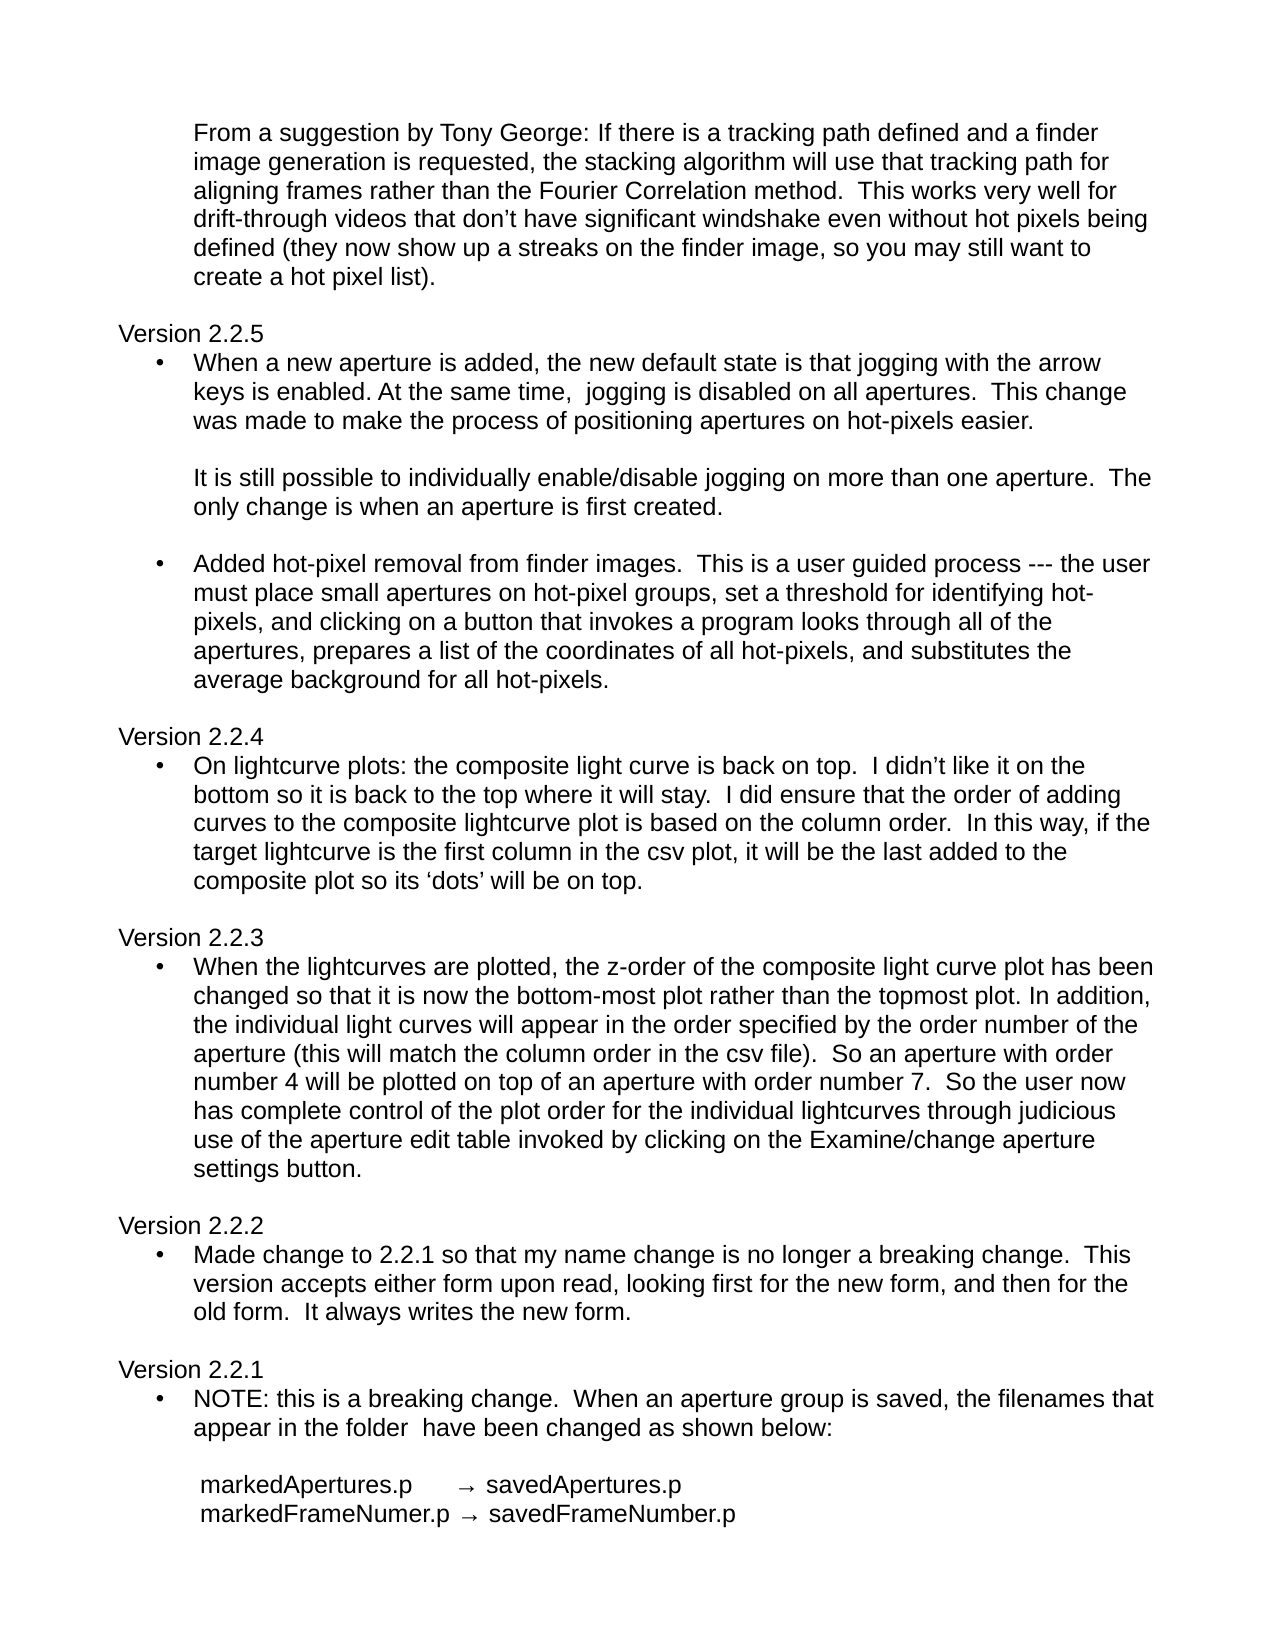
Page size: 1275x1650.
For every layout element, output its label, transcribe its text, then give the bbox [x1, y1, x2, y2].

text Version 2.2.2 [118, 1211, 1157, 1240]
list markedApertures.p → savedApertures.p markedFrameNumer.p → savedFrameNumber.p [156, 1441, 1157, 1527]
text Version 2.2.5 [118, 319, 1157, 348]
list On lightcurve plots: the composite light curve is back on top. I didn’t like it on the bottom so it is back to the top where it will stay. I did ensure that the order of adding curves to the composite lightcurve plot is based on the column order. In this way, if the target lightcurve is the first column in the csv plot, it will be the last added to the composite plot so its ‘dots’ will be on top. [156, 751, 1157, 923]
list When the lightcurves are plotted, the z-order of the composite light curve plot has been changed so that it is now the bottom-most plot rather than the topmost plot. In addition, the individual light curves will appear in the order specified by the order number of the aperture (this will match the column order in the csv file). So an aperture with order number 4 will be plotted on top of an aperture with order number 7. So the user now has complete control of the plot order for the individual lightcurves through judicious use of the aperture edit table invoked by clicking on the Examine/change aperture settings button. [156, 952, 1157, 1211]
text Version 2.2.1 [118, 1355, 1157, 1384]
text Version 2.2.3 [118, 923, 1157, 952]
list Made change to 2.2.1 so that my name change is no longer a breaking change. This version accepts either form upon read, looking first for the new form, and then for the old form. It always writes the new form. [156, 1240, 1157, 1355]
text Version 2.2.4 [118, 722, 1157, 751]
list When a new aperture is added, the new default state is that jogging with the arrow keys is enabled. At the same time, jogging is disabled on all apertures. This change was made to make the process of positioning apertures on hot-pixels easier. It is still possible to individually enable/disable jogging on more than one aperture. The only change is when an aperture is first created. [156, 348, 1157, 549]
list NOTE: this is a breaking change. When an aperture group is saved, the filenames that appear in the folder have been changed as shown below: [156, 1384, 1157, 1441]
list From a suggestion by Tony George: If there is a tracking path defined and a finder image generation is requested, the stacking algorithm will use that tracking path for aligning frames rather than the Fourier Correlation method. This works very well for drift-through videos that don’t have significant windshake even without hot pixels being defined (they now show up a streaks on the finder image, so you may still want to create a hot pixel list). [156, 118, 1157, 291]
list Added hot-pixel removal from finder images. This is a user guided process --- the user must place small apertures on hot-pixel groups, set a threshold for identifying hot-pixels, and clicking on a button that invokes a program looks through all of the apertures, prepares a list of the coordinates of all hot-pixels, and substitutes the average background for all hot-pixels. [156, 549, 1157, 722]
